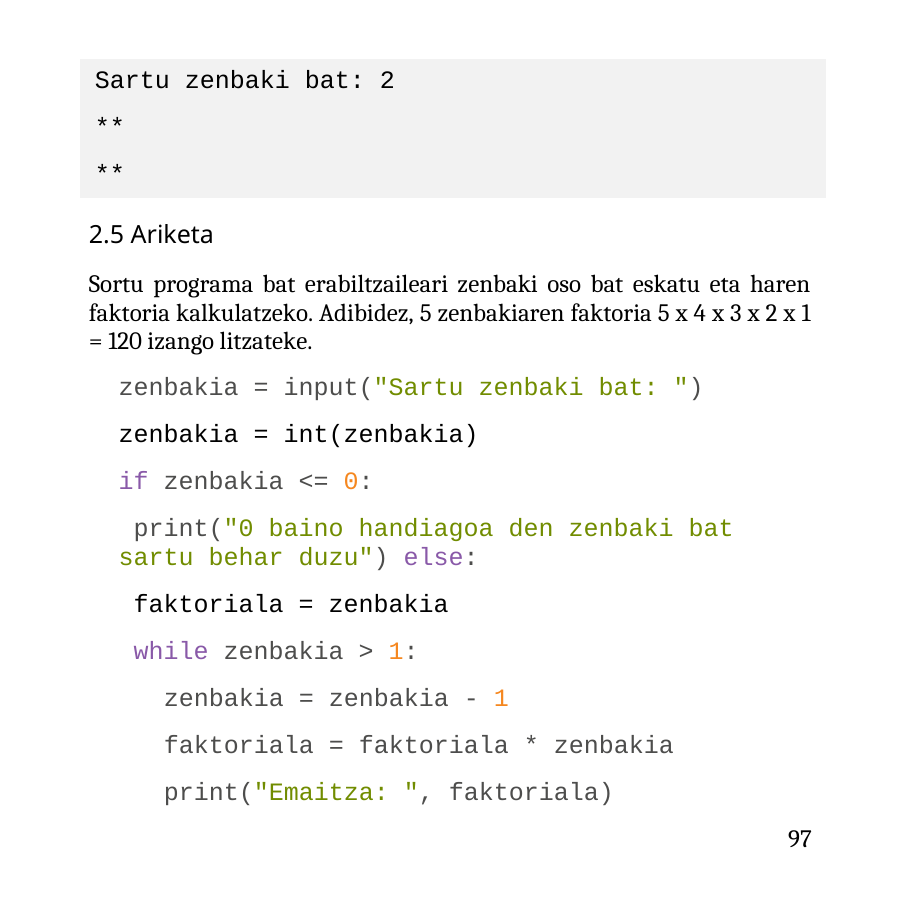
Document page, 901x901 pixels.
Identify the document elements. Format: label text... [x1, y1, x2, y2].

text while zenbakia > 1: [118, 638, 811, 667]
text print("0 baino handiagoa den zenbaki bat sartu behar duzu") else: [118, 516, 811, 573]
text ** [86, 106, 820, 143]
text zenbakia = int(zenbakia) [118, 422, 811, 450]
text Sartu zenbaki bat: 2 [86, 65, 820, 96]
text print("Emaitza: ", faktoriala) [118, 780, 811, 808]
text if zenbakia <= 0: [118, 469, 811, 497]
text ** [86, 153, 820, 192]
text Sortu programa bat erabiltzaileari zenbaki oso bat eskatu eta haren faktoria kalkulatzeko. Adibidez, 5 zenbakiaren faktoria 5 x 4 x 3 x 2 x 1 = 120 izango litzateke. [89, 270, 811, 356]
text 2.5 Ariketa [89, 217, 811, 251]
text faktoriala = zenbakia [118, 591, 811, 620]
text faktoriala = faktoriala * zenbakia [118, 733, 811, 761]
text zenbakia = input("Sartu zenbaki bat: ") [118, 375, 811, 403]
text zenbakia = zenbakia - 1 [118, 686, 811, 714]
